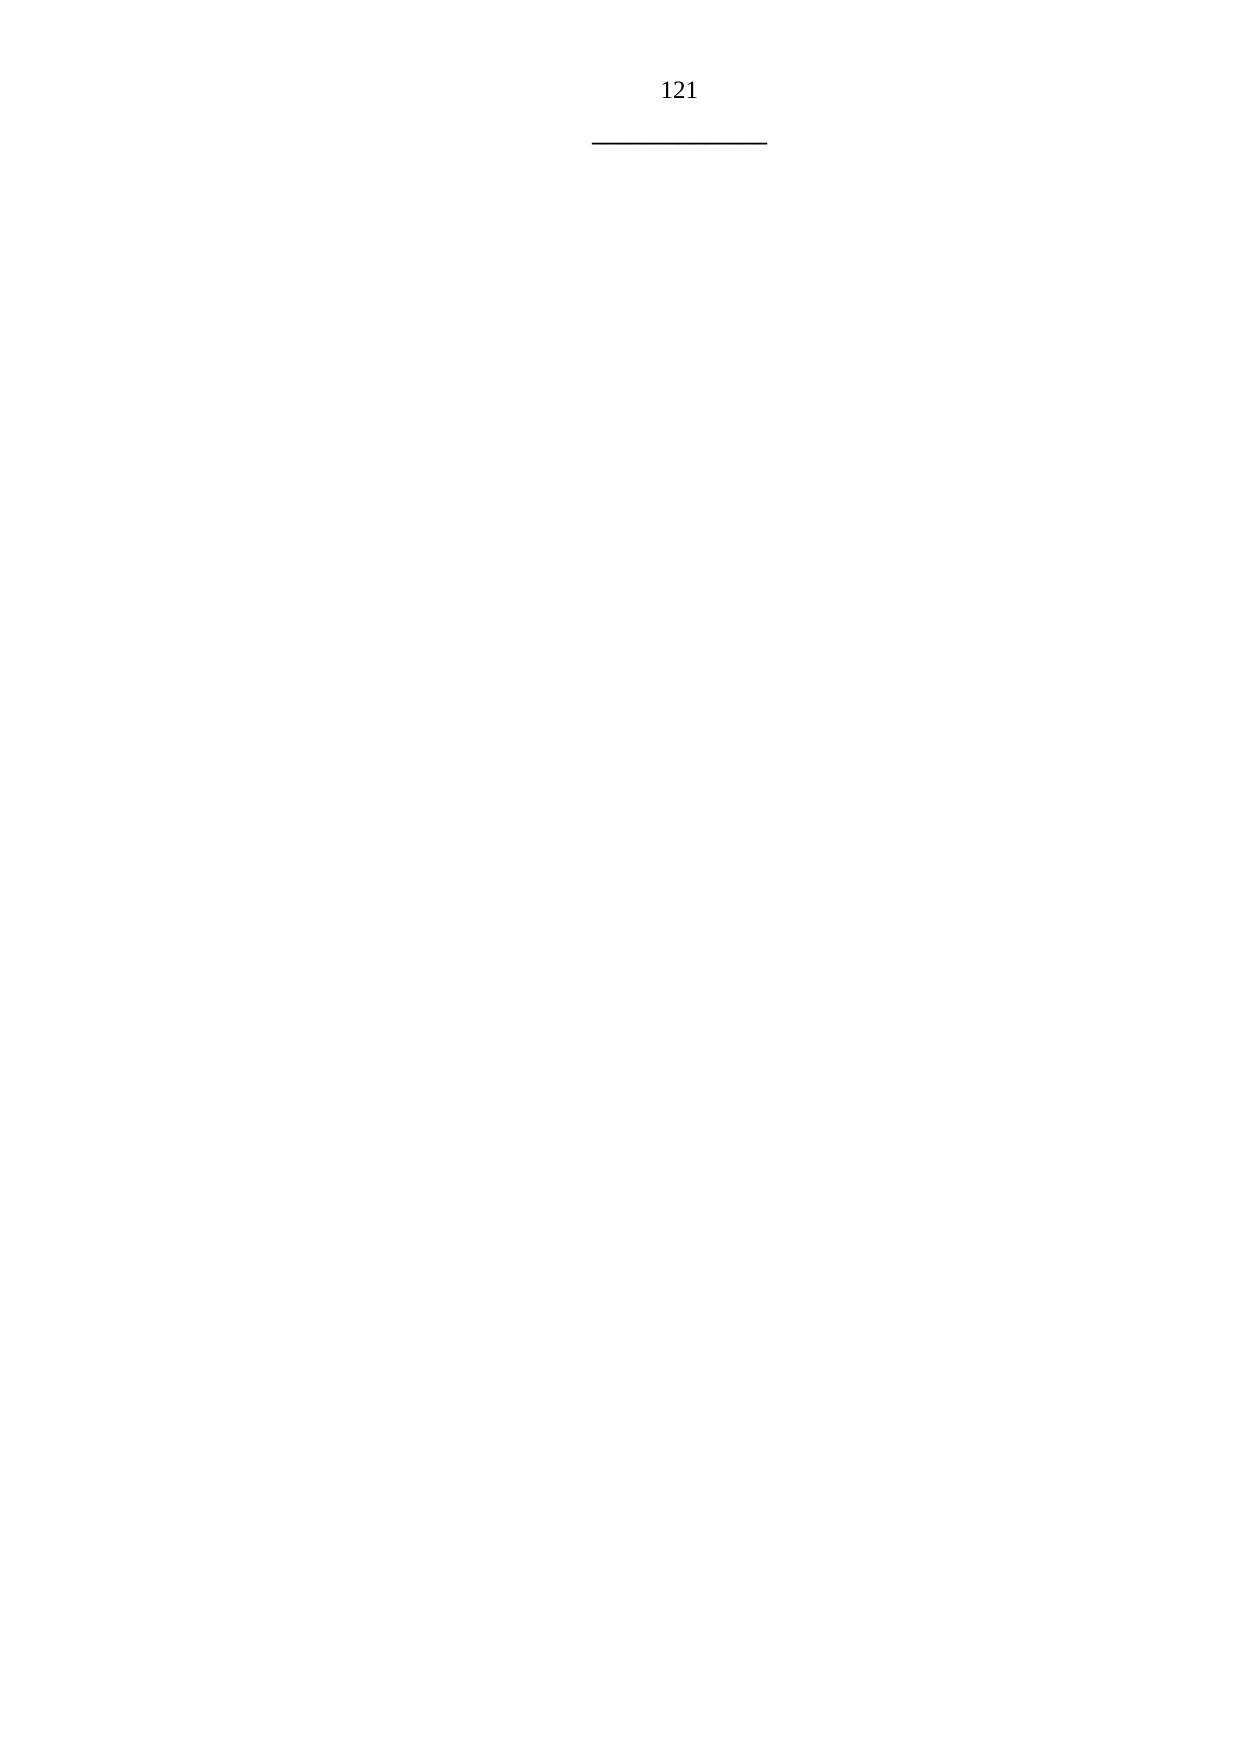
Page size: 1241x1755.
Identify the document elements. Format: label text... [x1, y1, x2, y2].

text ______________ [177, 118, 1181, 147]
